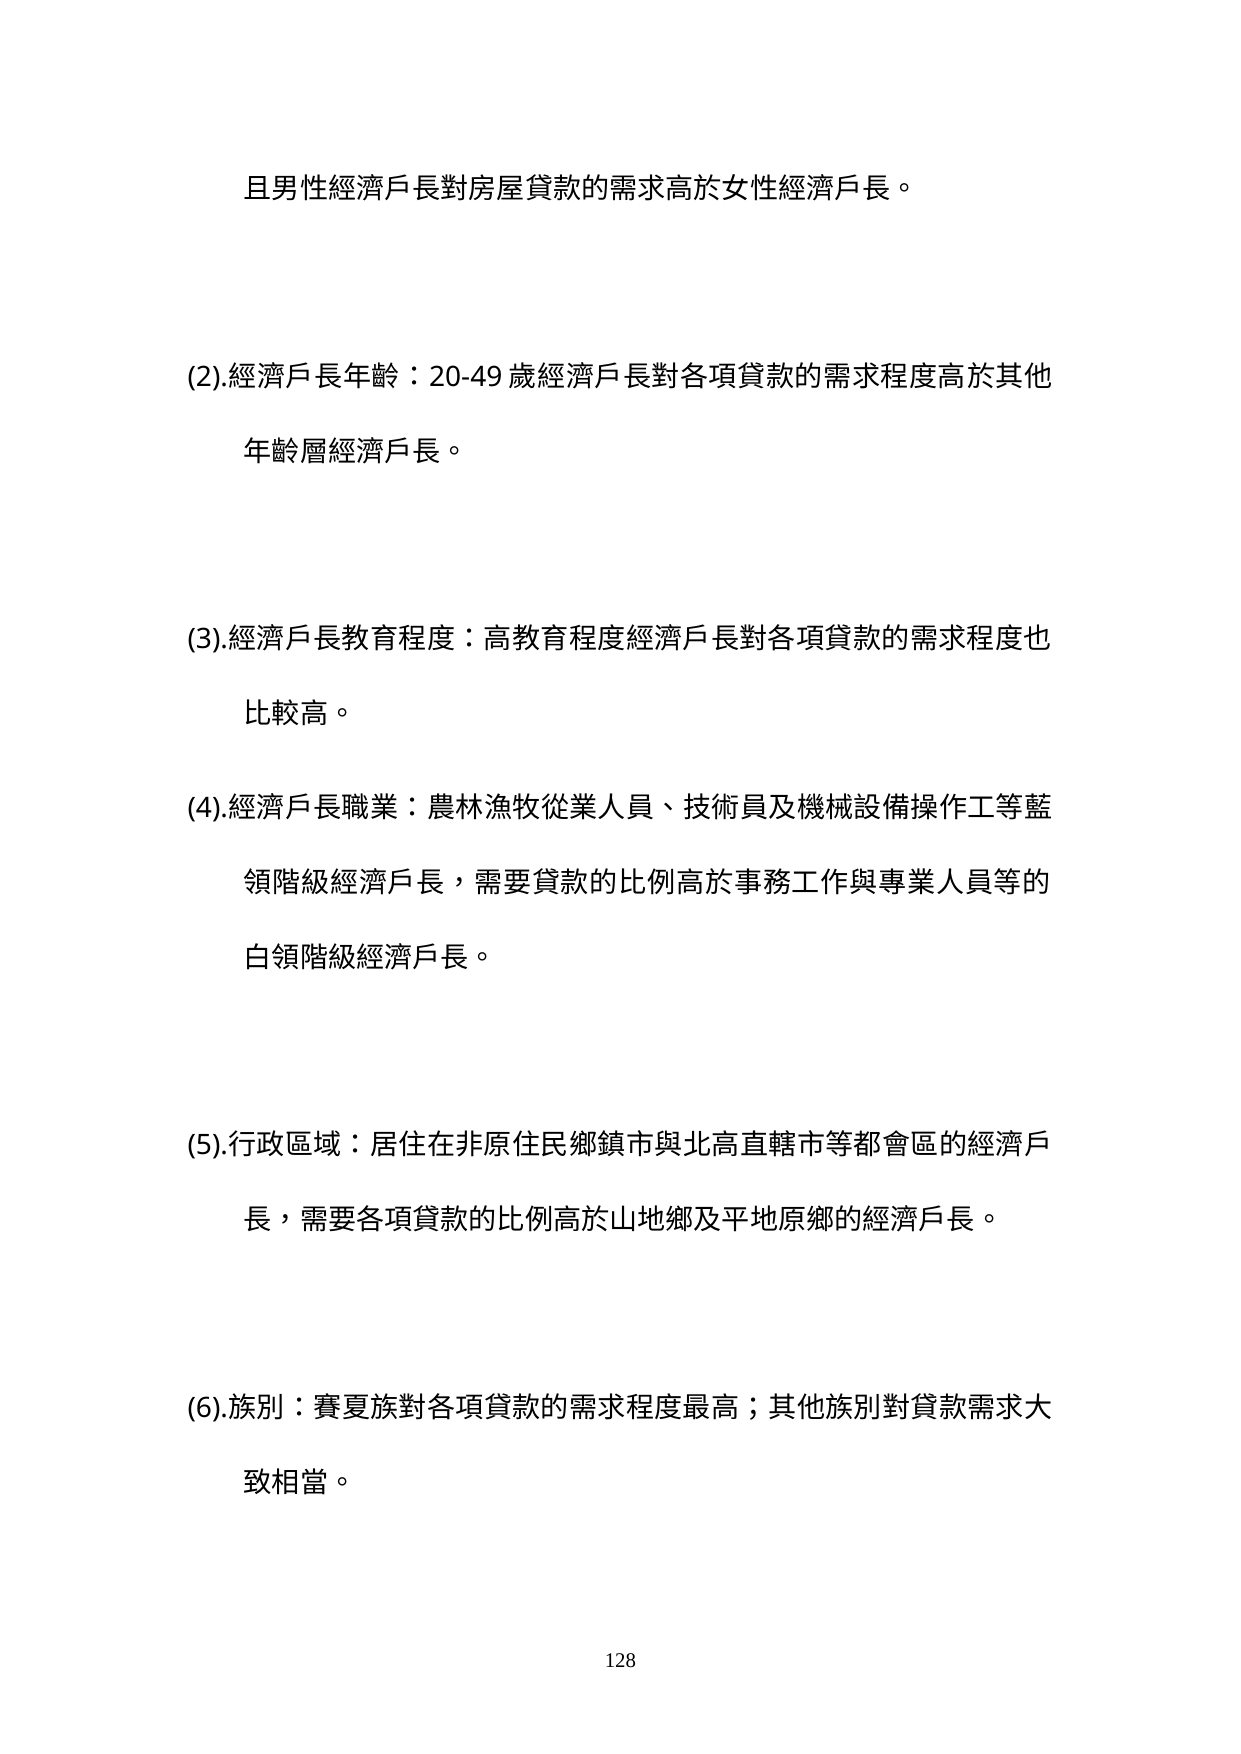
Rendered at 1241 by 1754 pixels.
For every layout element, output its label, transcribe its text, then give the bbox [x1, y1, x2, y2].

text (6).族別：賽夏族對各項貸款的需求程度最高；其他族別對貸款需求大致相當。 [187, 1369, 1053, 1519]
text 且男性經濟戶長對房屋貸款的需求高於女性經濟戶長。 [187, 150, 1053, 225]
text (4).經濟戶長職業：農林漁牧從業人員、技術員及機械設備操作工等藍領階級經濟戶長，需要貸款的比例高於事務工作與專業人員等的白領階級經濟戶長。 [187, 769, 1053, 994]
text (3).經濟戶長教育程度：高教育程度經濟戶長對各項貸款的需求程度也比較高。 [187, 600, 1053, 750]
text (2).經濟戶長年齡：20-49歲經濟戶長對各項貸款的需求程度高於其他年齡層經濟戶長。 [187, 337, 1053, 487]
text (5).行政區域：居住在非原住民鄉鎮市與北高直轄市等都會區的經濟戶長，需要各項貸款的比例高於山地鄉及平地原鄉的經濟戶長。 [187, 1106, 1053, 1256]
